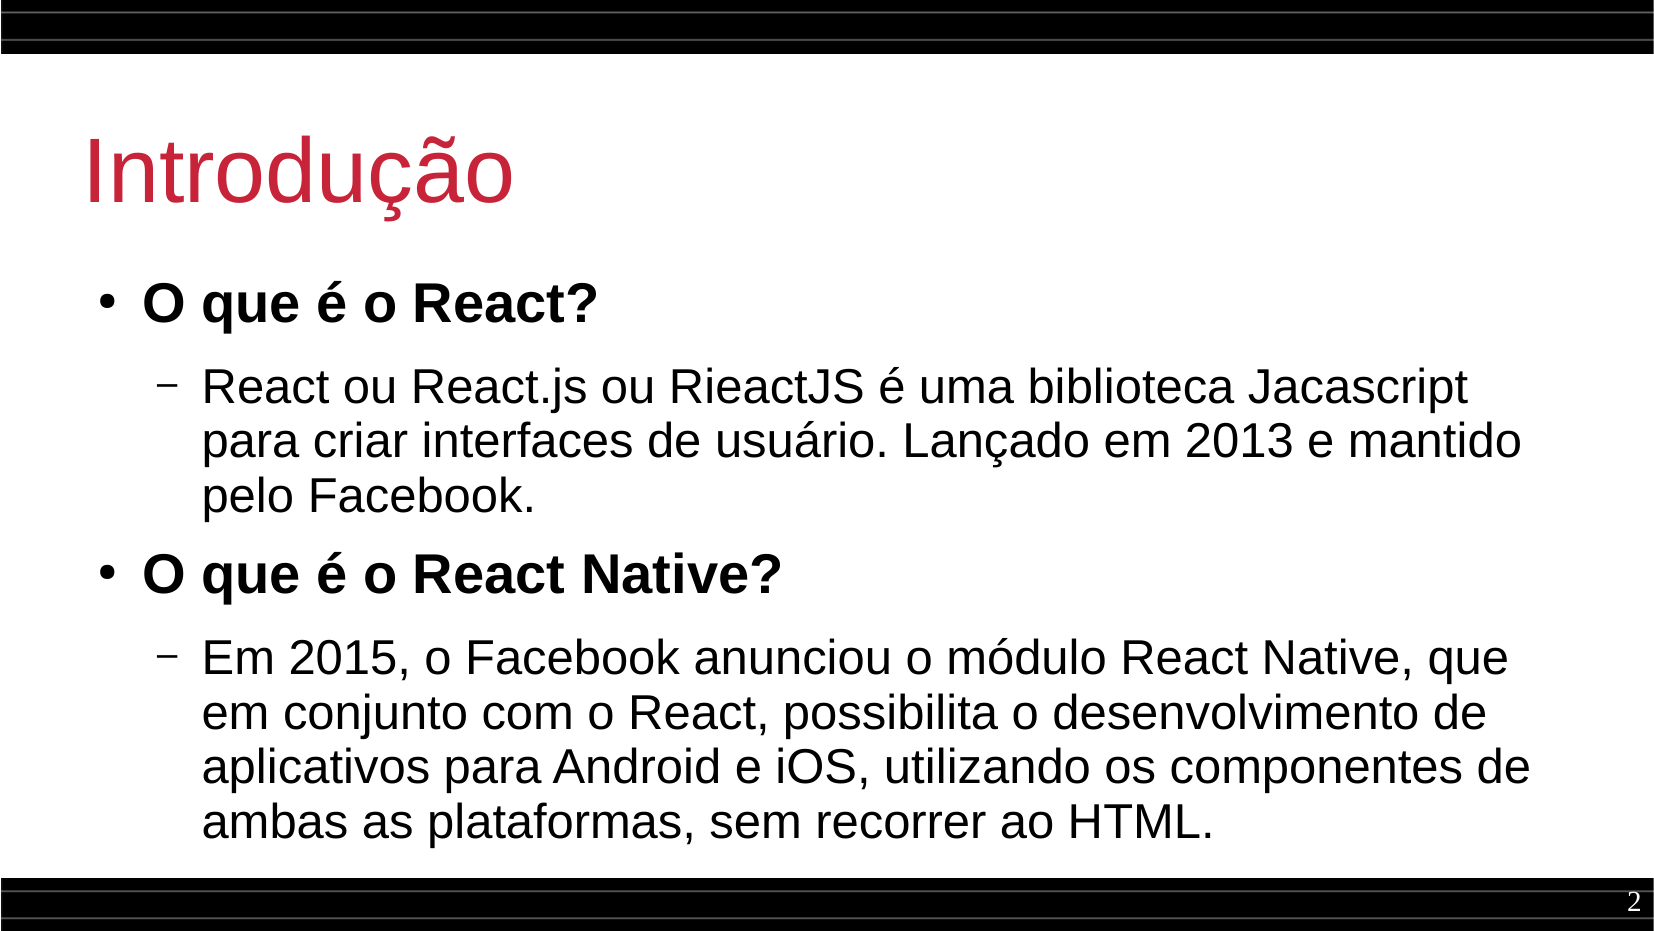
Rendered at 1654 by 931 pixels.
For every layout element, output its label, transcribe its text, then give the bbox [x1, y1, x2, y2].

list O que é o React? React ou React.js ou RieactJS é uma biblioteca Jacascript para criar interfaces de usuário. Lançado em 2013 e mantido pelo Facebook. O que é o React Native? Em 2015, o Facebook anunciou o módulo React Native, que em conjunto com o React, possibilita o desenvolvimento de aplicativos para Android e iOS, utilizando os componentes de ambas as plataformas, sem recorrer ao HTML. [82, 271, 1571, 851]
picture [1, 0, 1654, 54]
picture [1, 878, 1654, 931]
title Introdução [82, 92, 1571, 249]
